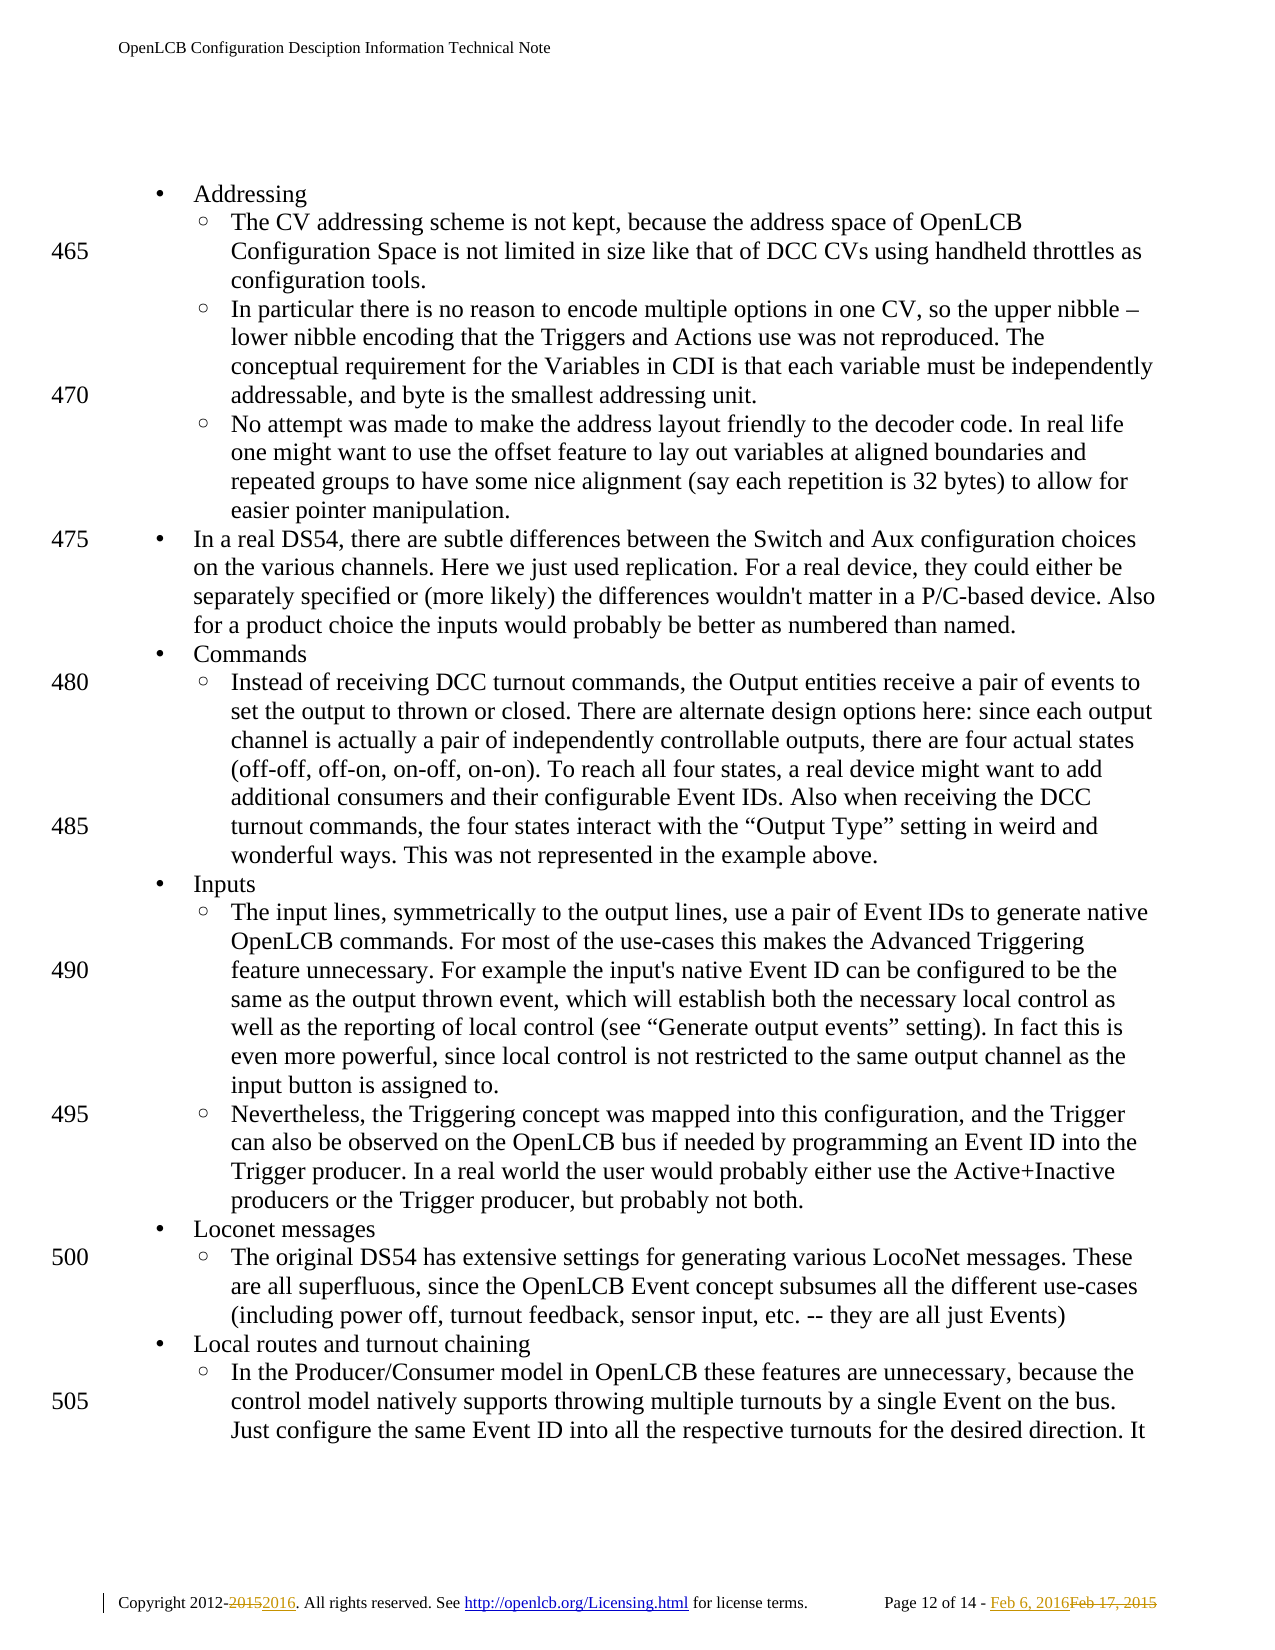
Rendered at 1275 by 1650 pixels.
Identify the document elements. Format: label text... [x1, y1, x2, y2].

list The original DS54 has extensive settings for generating various LocoNet messages. These are all superfluous, since the OpenLCB Event concept subsumes all the different use-cases (including power off, turnout feedback, sensor input, etc. -- they are all just Events) [193, 1242, 1157, 1329]
list Nevertheless, the Triggering concept was mapped into this configuration, and the Trigger can also be observed on the OpenLCB bus if needed by programming an Event ID into the Trigger producer. In a real world the user would probably either use the Active+Inactive producers or the Trigger producer, but probably not both. [193, 1099, 1157, 1214]
list Instead of receiving DCC turnout commands, the Output entities receive a pair of events to set the output to thrown or closed. There are alternate design options here: since each output channel is actually a pair of independently controllable outputs, there are four actual states (off-off, off-on, on-off, on-on). To reach all four states, a real device might want to add additional consumers and their configurable Event IDs. Also when receiving the DCC turnout commands, the four states interact with the “Output Type” setting in weird and wonderful ways. This was not represented in the example above. [193, 667, 1157, 869]
list Inputs [156, 869, 1157, 897]
list In the Producer/Consumer model in OpenLCB these features are unnecessary, because the control model natively supports throwing multiple turnouts by a single Event on the bus. Just configure the same Event ID into all the respective turnouts for the desired direction. It [193, 1357, 1157, 1444]
list Addressing [156, 179, 1157, 207]
list The CV addressing scheme is not kept, because the address space of OpenLCB Configuration Space is not limited in size like that of DCC CVs using handheld throttles as configuration tools. [193, 207, 1157, 294]
list In particular there is no reason to encode multiple options in one CV, so the upper nibble – lower nibble encoding that the Triggers and Actions use was not reproduced. The conceptual requirement for the Variables in CDI is that each variable must be independently addressable, and byte is the smallest addressing unit. [193, 294, 1157, 409]
list No attempt was made to make the address layout friendly to the decoder code. In real life one might want to use the offset feature to lay out variables at aligned boundaries and repeated groups to have some nice alignment (say each repetition is 32 bytes) to allow for easier pointer manipulation. [193, 409, 1157, 524]
list Commands [156, 639, 1157, 667]
list The input lines, symmetrically to the output lines, use a pair of Event IDs to generate native OpenLCB commands. For most of the use-cases this makes the Advanced Triggering feature unnecessary. For example the input's native Event ID can be configured to be the same as the output thrown event, which will establish both the necessary local control as well as the reporting of local control (see “Generate output events” setting). In fact this is even more powerful, since local control is not restricted to the same output channel as the input button is assigned to. [193, 897, 1157, 1099]
list In a real DS54, there are subtle differences between the Switch and Aux configuration choices on the various channels. Here we just used replication. For a real device, they could either be separately specified or (more likely) the differences wouldn't matter in a P/C-based device. Also for a product choice the inputs would probably be better as numbered than named. [156, 524, 1157, 639]
list Local routes and turnout chaining [156, 1329, 1157, 1357]
list Loconet messages [156, 1214, 1157, 1242]
